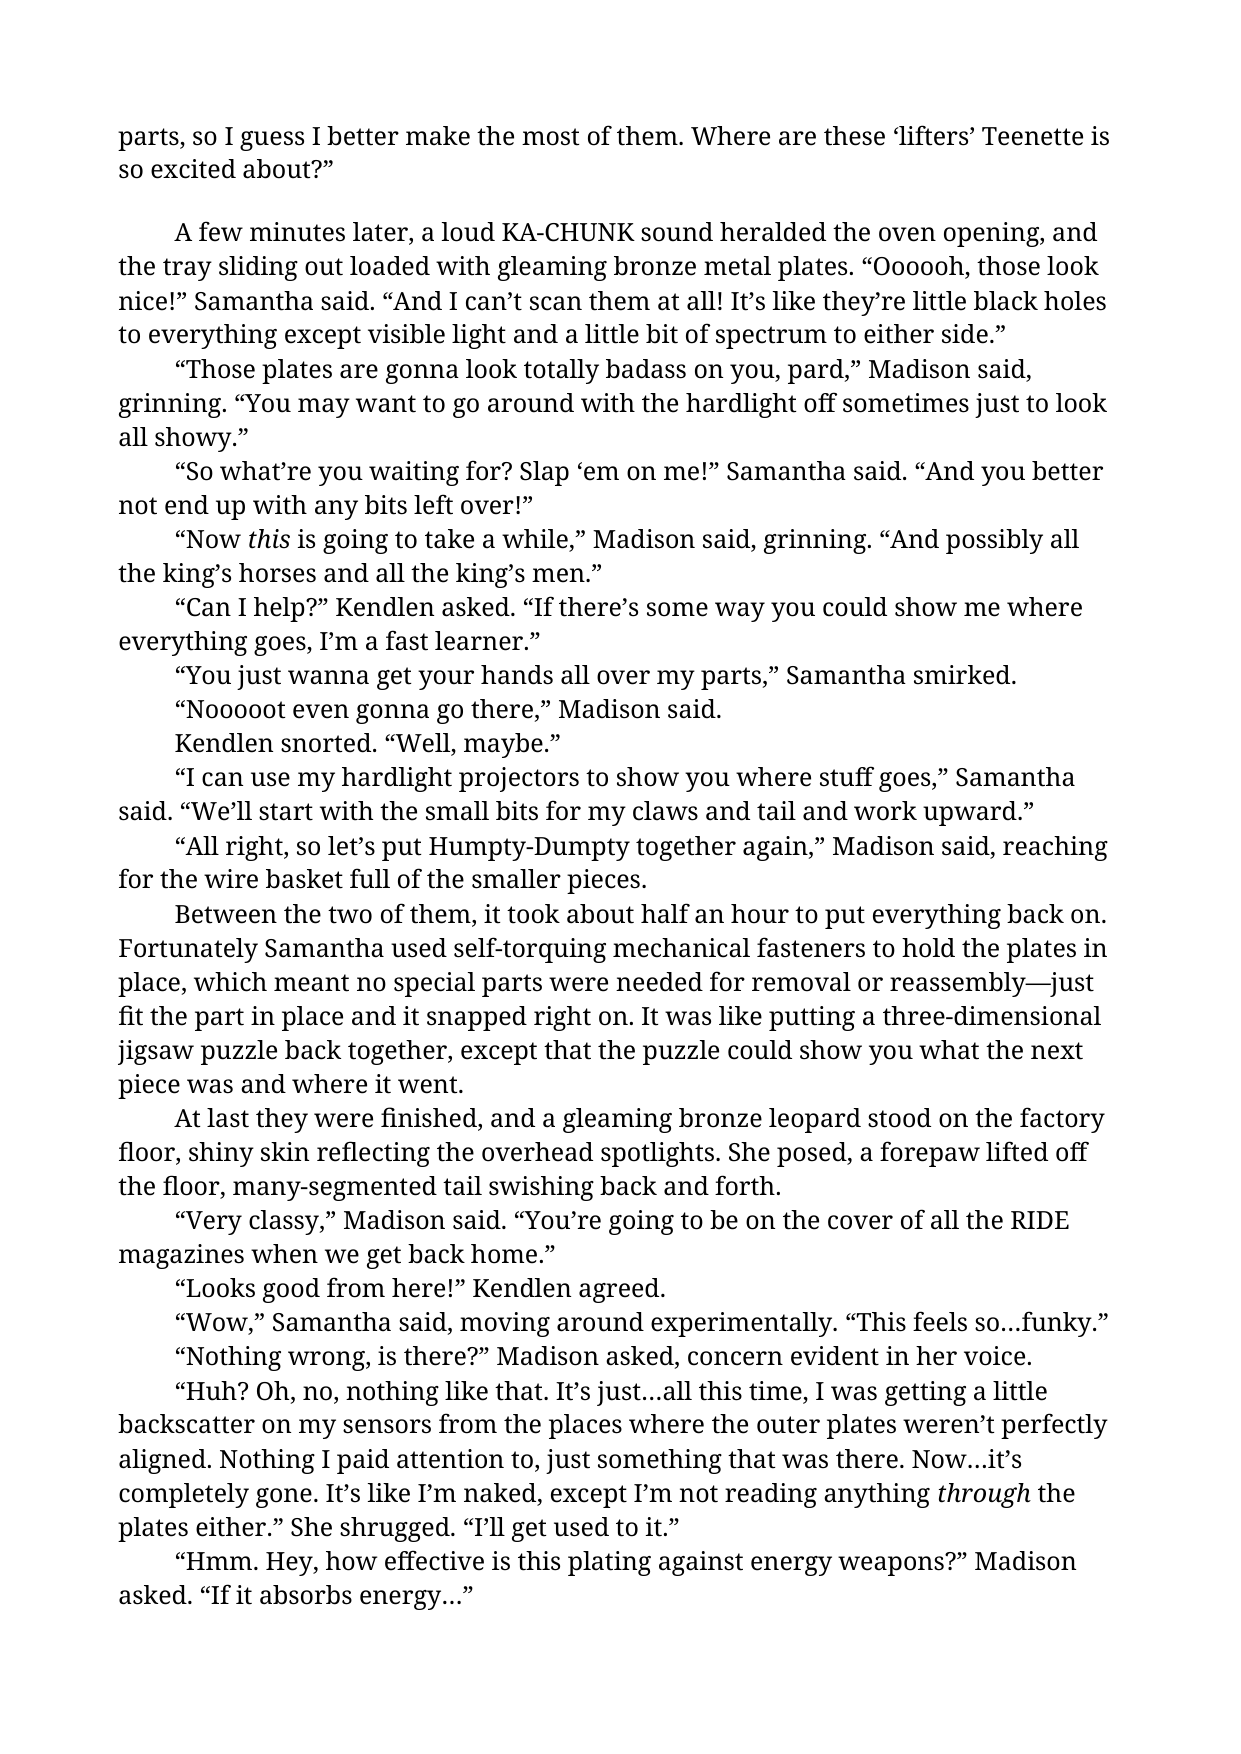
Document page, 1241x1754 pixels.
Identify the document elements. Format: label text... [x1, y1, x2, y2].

text At last they were finished, and a gleaming bronze leopard stood on the factory floor, shiny skin reflecting the overhead spotlights. She posed, a forepaw lifted off the floor, many-segmented tail swishing back and forth. [118, 1101, 1122, 1203]
text “Those plates are gonna look totally badass on you, pard,” Madison said, grinning. “You may want to go around with the hardlight off sometimes just to look all showy.” [118, 351, 1122, 453]
text Between the two of them, it took about half an hour to put everything back on. Fortunately Samantha used self-torquing mechanical fasteners to hold the plates in place, which meant no special parts were needed for removal or reassembly—just fit the part in place and it snapped right on. It was like putting a three-dimensional jigsaw puzzle back together, except that the puzzle could show you what the next piece was and where it went. [118, 896, 1122, 1101]
text A few minutes later, a loud KA-CHUNK sound heralded the oven opening, and the tray sliding out loaded with gleaming bronze metal plates. “Oooooh, those look nice!” Samantha said. “And I can’t scan them at all! It’s like they’re little black holes to everything except visible light and a little bit of spectrum to either side.” [118, 215, 1122, 351]
text “I can use my hardlight projectors to show you where stuff goes,” Samantha said. “We’ll start with the small bits for my claws and tail and work upward.” [118, 760, 1122, 828]
text parts, so I guess I better make the most of them. Where are these ‘lifters’ Teenette is so excited about?” [118, 118, 1122, 186]
text “Huh? Oh, no, nothing like that. It’s just…all this time, I was getting a little backscatter on my sensors from the places where the outer plates weren’t perfectly aligned. Nothing I paid attention to, just something that was there. Now…it’s completely gone. It’s like I’m naked, except I’m not reading anything through the plates either.” She shrugged. “I’ll get used to it.” [118, 1373, 1122, 1543]
text “Now this is going to take a while,” Madison said, grinning. “And possibly all the king’s horses and all the king’s men.” [118, 522, 1122, 590]
text “Can I help?” Kendlen asked. “If there’s some way you could show me where everything goes, I’m a fast learner.” [118, 590, 1122, 658]
text “You just wanna get your hands all over my parts,” Samantha smirked. [118, 658, 1122, 692]
text “All right, so let’s put Humpty-Dumpty together again,” Madison said, reaching for the wire basket full of the smaller pieces. [118, 828, 1122, 896]
text “Nooooot even gonna go there,” Madison said. [118, 692, 1122, 726]
text Kendlen snorted. “Well, maybe.” [118, 726, 1122, 760]
text “So what’re you waiting for? Slap ‘em on me!” Samantha said. “And you better not end up with any bits left over!” [118, 453, 1122, 522]
text “Looks good from here!” Kendlen agreed. [118, 1271, 1122, 1305]
text “Wow,” Samantha said, moving around experimentally. “This feels so…funky.” [118, 1305, 1122, 1339]
text “Nothing wrong, is there?” Madison asked, concern evident in her voice. [118, 1339, 1122, 1373]
text “Hmm. Hey, how effective is this plating against energy weapons?” Madison asked. “If it absorbs energy…” [118, 1543, 1122, 1612]
text “Very classy,” Madison said. “You’re going to be on the cover of all the RIDE magazines when we get back home.” [118, 1203, 1122, 1271]
